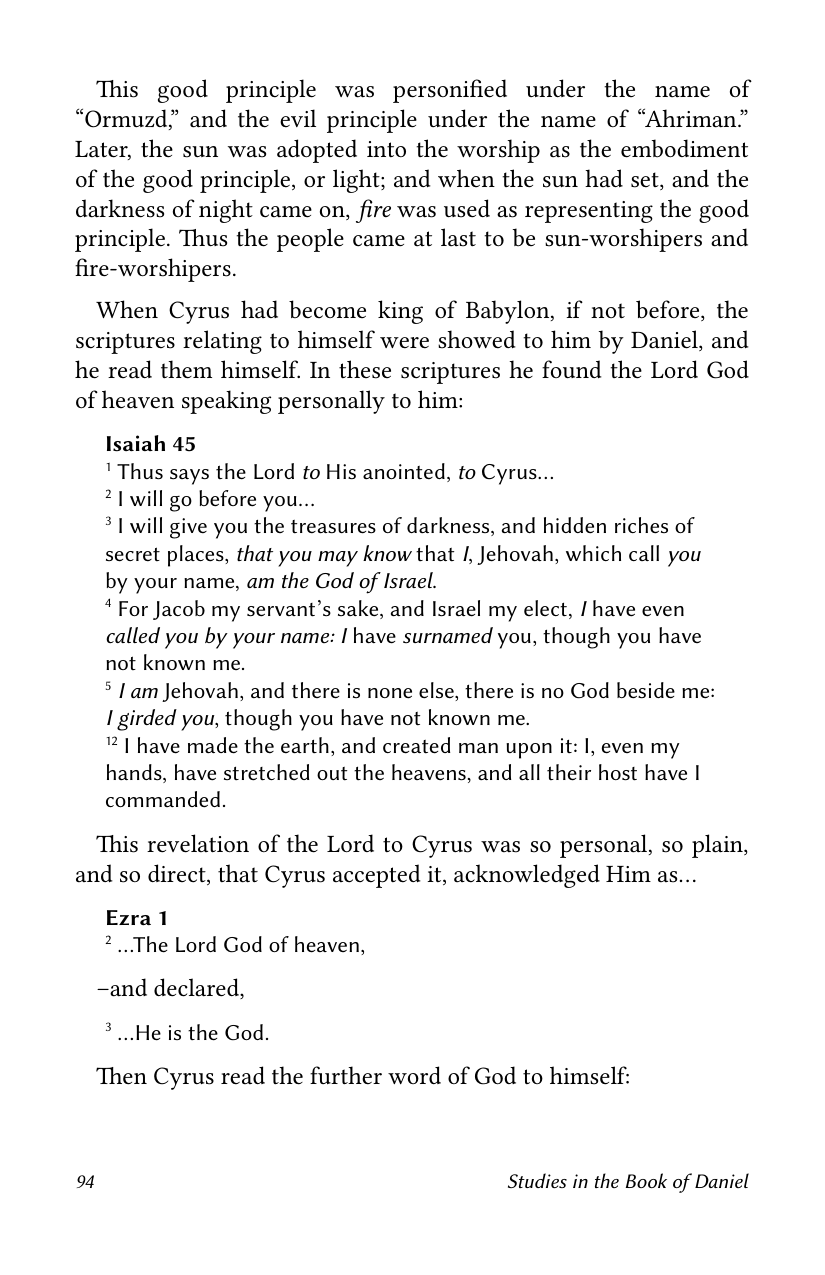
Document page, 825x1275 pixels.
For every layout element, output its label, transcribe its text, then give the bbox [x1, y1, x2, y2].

text Isaiah 45 [105, 431, 750, 457]
text 4 For Jacob my servant’s sake, and Israel my elect, I have even called you by your name: I have surnamed you, though you have not known me. [105, 596, 720, 676]
text 12 I have made the earth, and created man upon it: I, even my hands, have stretched out the heavens, and all their host have I commanded. [105, 732, 720, 813]
text –and declared, [75, 974, 750, 1003]
text 2 ...The Lord God of heaven, [105, 932, 720, 958]
text This good principle was personified under the name of “Ormuzd,” and the evil principle under the name of “Ahriman.” Later, the sun was adopted into the worship as the embodiment of the good principle, or light; and when the sun had set, and the darkness of night came on, fire was used as representing the good principle. Thus the people came at last to be sun-worshipers and fire-worshipers. [75, 75, 750, 283]
text This revelation of the Lord to Cyrus was so personal, so plain, and so direct, that Cyrus accepted it, acknowledged Him as… [75, 830, 750, 888]
text 5 I am Jehovah, and there is none else, there is no God beside me: I girded you, though you have not known me. [105, 678, 720, 731]
text Then Cyrus read the further word of God to himself: [75, 1062, 750, 1090]
text 1 Thus says the Lord to His anointed, to Cyrus... [105, 458, 720, 485]
text 3 I will give you the treasures of darkness, and hidden riches of secret places, that you may know that I, Jehovah, which call you by your name, am the God of Israel. [105, 513, 720, 594]
text 3 ...He is the God. [105, 1019, 720, 1046]
text Ezra 1 [105, 904, 750, 931]
text 2 I will go before you... [105, 486, 720, 512]
text When Cyrus had become king of Babylon, if not before, the scriptures relating to himself were showed to him by Daniel, and he read them himself. In these scriptures he found the Lord God of heaven speaking personally to him: [75, 296, 750, 414]
